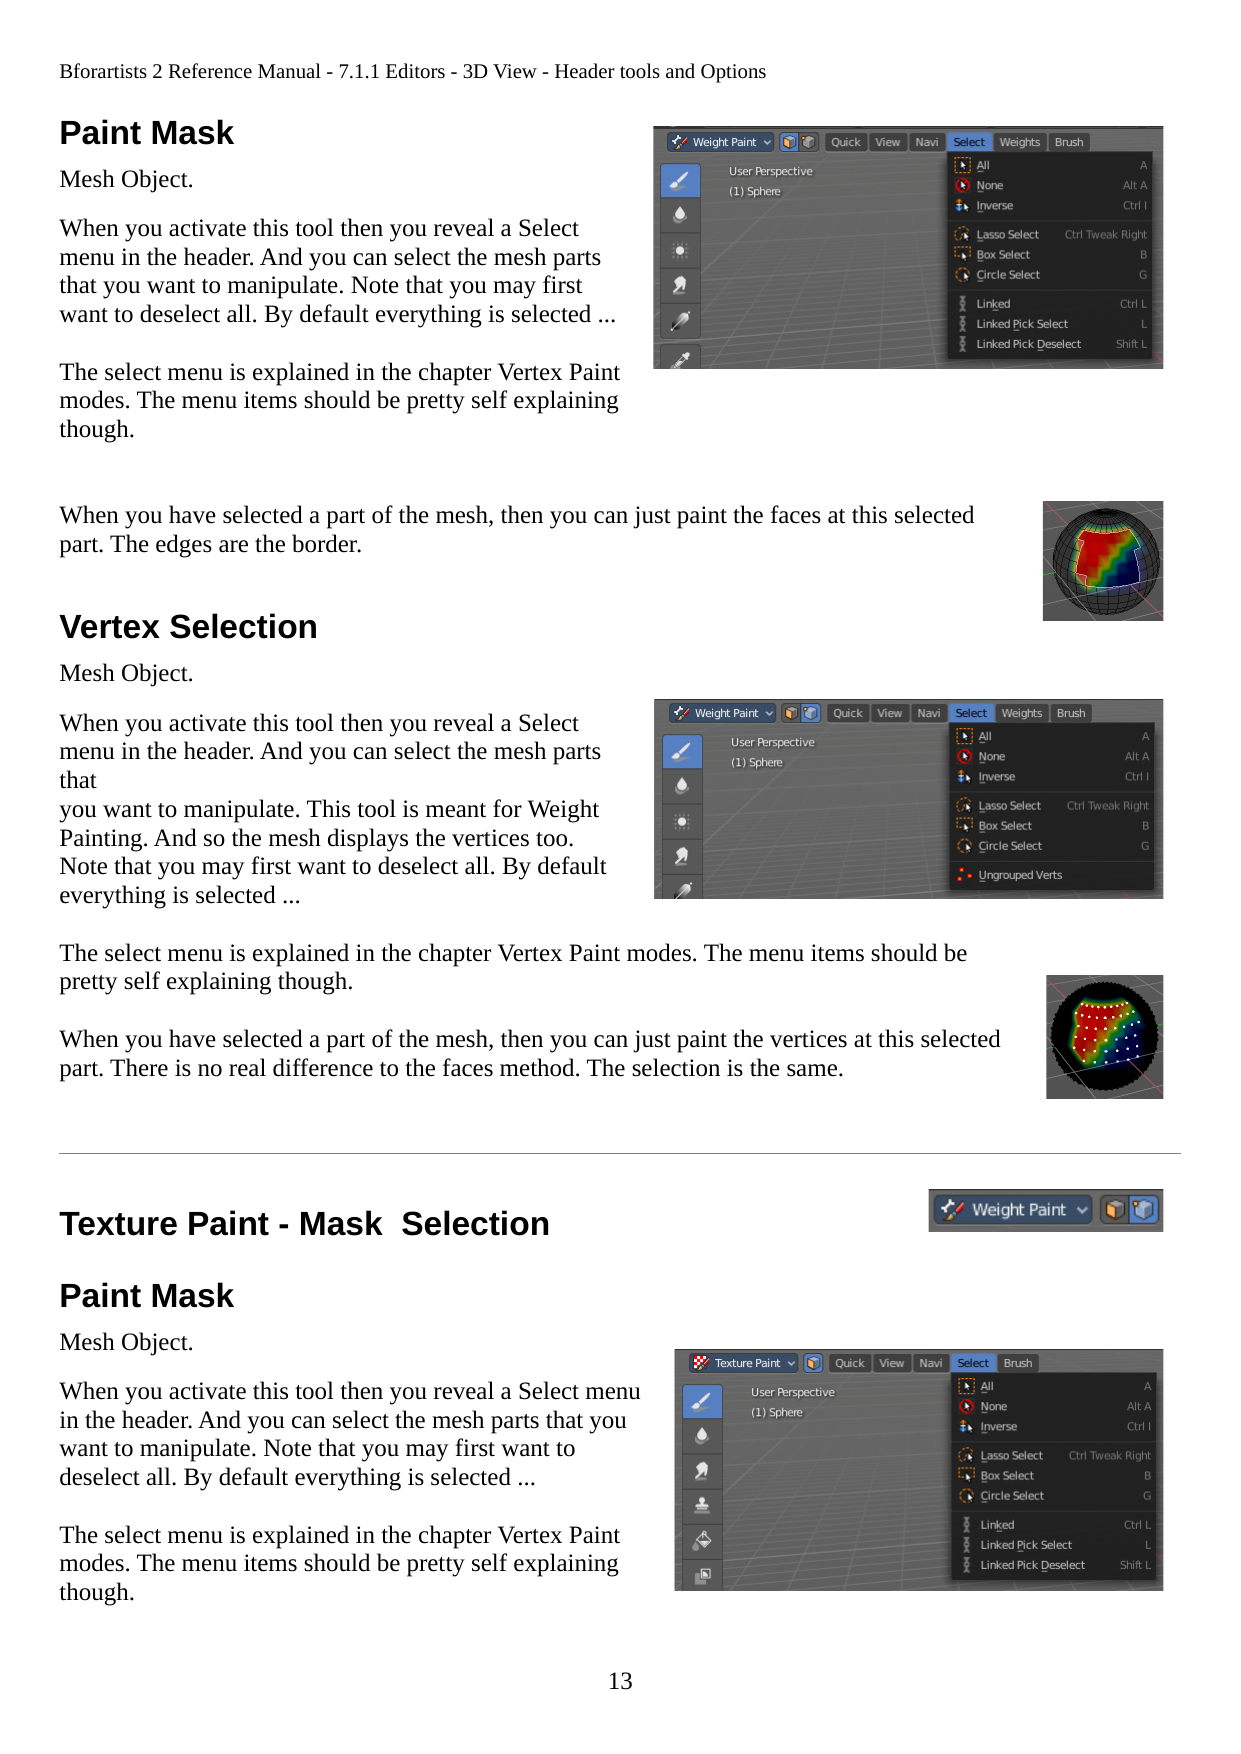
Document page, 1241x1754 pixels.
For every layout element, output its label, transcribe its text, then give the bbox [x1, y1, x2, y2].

subtitle Paint Mask [59, 1276, 1181, 1314]
picture [653, 126, 1164, 369]
text The select menu is explained in the chapter Vertex Paint modes. The menu items should be pretty self explaining though. [59, 1520, 1181, 1606]
text The select menu is explained in the chapter Vertex Paint modes. The menu items should be pretty self explaining though. [59, 938, 1181, 995]
text When you activate this tool then you reveal a Select menu in the header. And you can select the mesh parts that you want to manipulate. Note that you may first want to deselect all. By default everything is selected ... [59, 1376, 674, 1491]
subtitle Paint Mask [59, 113, 1181, 151]
text The select menu is explained in the chapter Vertex Paint modes. The menu items should be pretty self explaining though. [59, 357, 1181, 443]
text [1164, 164, 1181, 192]
text Mesh Object. [59, 1327, 1181, 1356]
picture [1042, 501, 1164, 621]
text When you have selected a part of the mesh, then you can just paint the vertices at this selected part. There is no real difference to the faces method. The selection is the same. [59, 1024, 1046, 1081]
picture [654, 699, 1164, 899]
subtitle Vertex Selection [59, 607, 1181, 646]
text When you activate this tool then you reveal a Select menu in the header. And you can select the mesh parts that you want to manipulate. Note that you may first want to deselect all. By default everything is selected ... [59, 213, 653, 328]
picture [928, 1189, 1164, 1232]
text When you activate this tool then you reveal a Select menu in the header. And you can select the mesh parts that [59, 708, 654, 794]
subtitle Texture Paint - Mask Selection [59, 1204, 1181, 1242]
text Note that you may first want to deselect all. By default everything is selected ... [59, 851, 1181, 909]
text Mesh Object. [59, 164, 653, 192]
picture [1046, 975, 1164, 1099]
text When you have selected a part of the mesh, then you can just paint the faces at this selected part. The edges are the border. [59, 500, 1181, 558]
text Mesh Object. [59, 658, 1181, 687]
text you want to manipulate. This tool is meant for Weight Painting. And so the mesh displays the vertices too. [59, 794, 654, 851]
picture [674, 1349, 1164, 1591]
